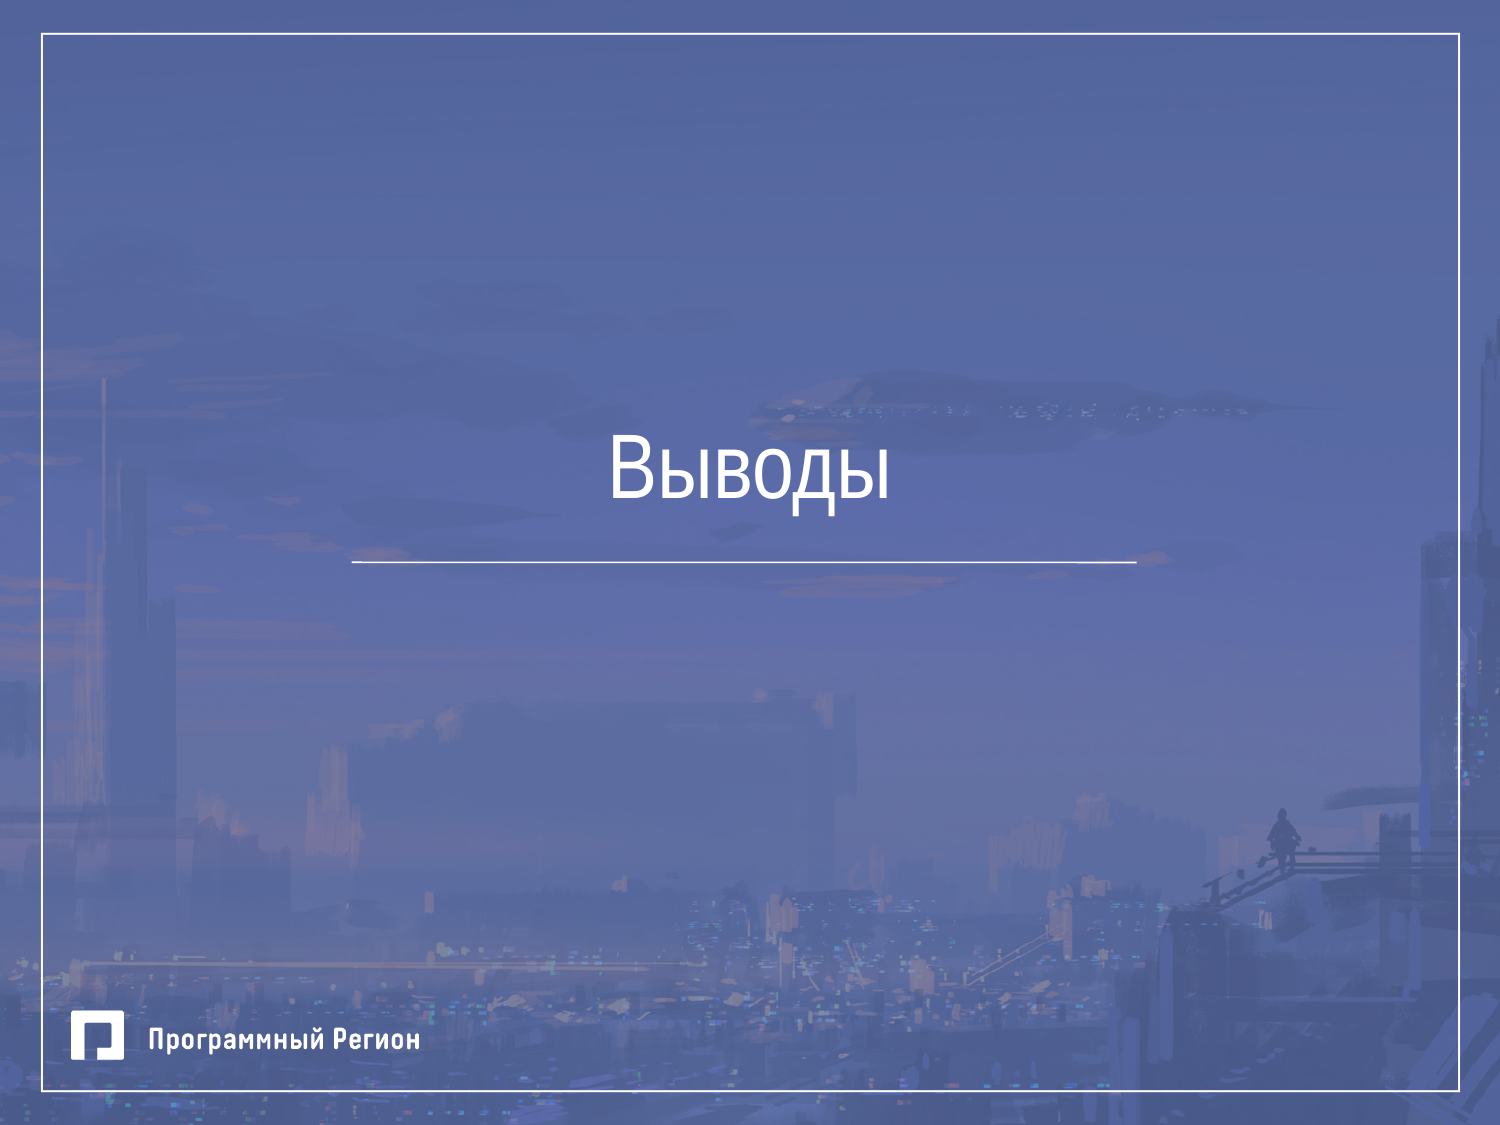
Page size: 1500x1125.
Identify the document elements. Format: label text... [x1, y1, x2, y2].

picture [0, 0, 1500, 1125]
text_box Выводы [75, 398, 1425, 526]
